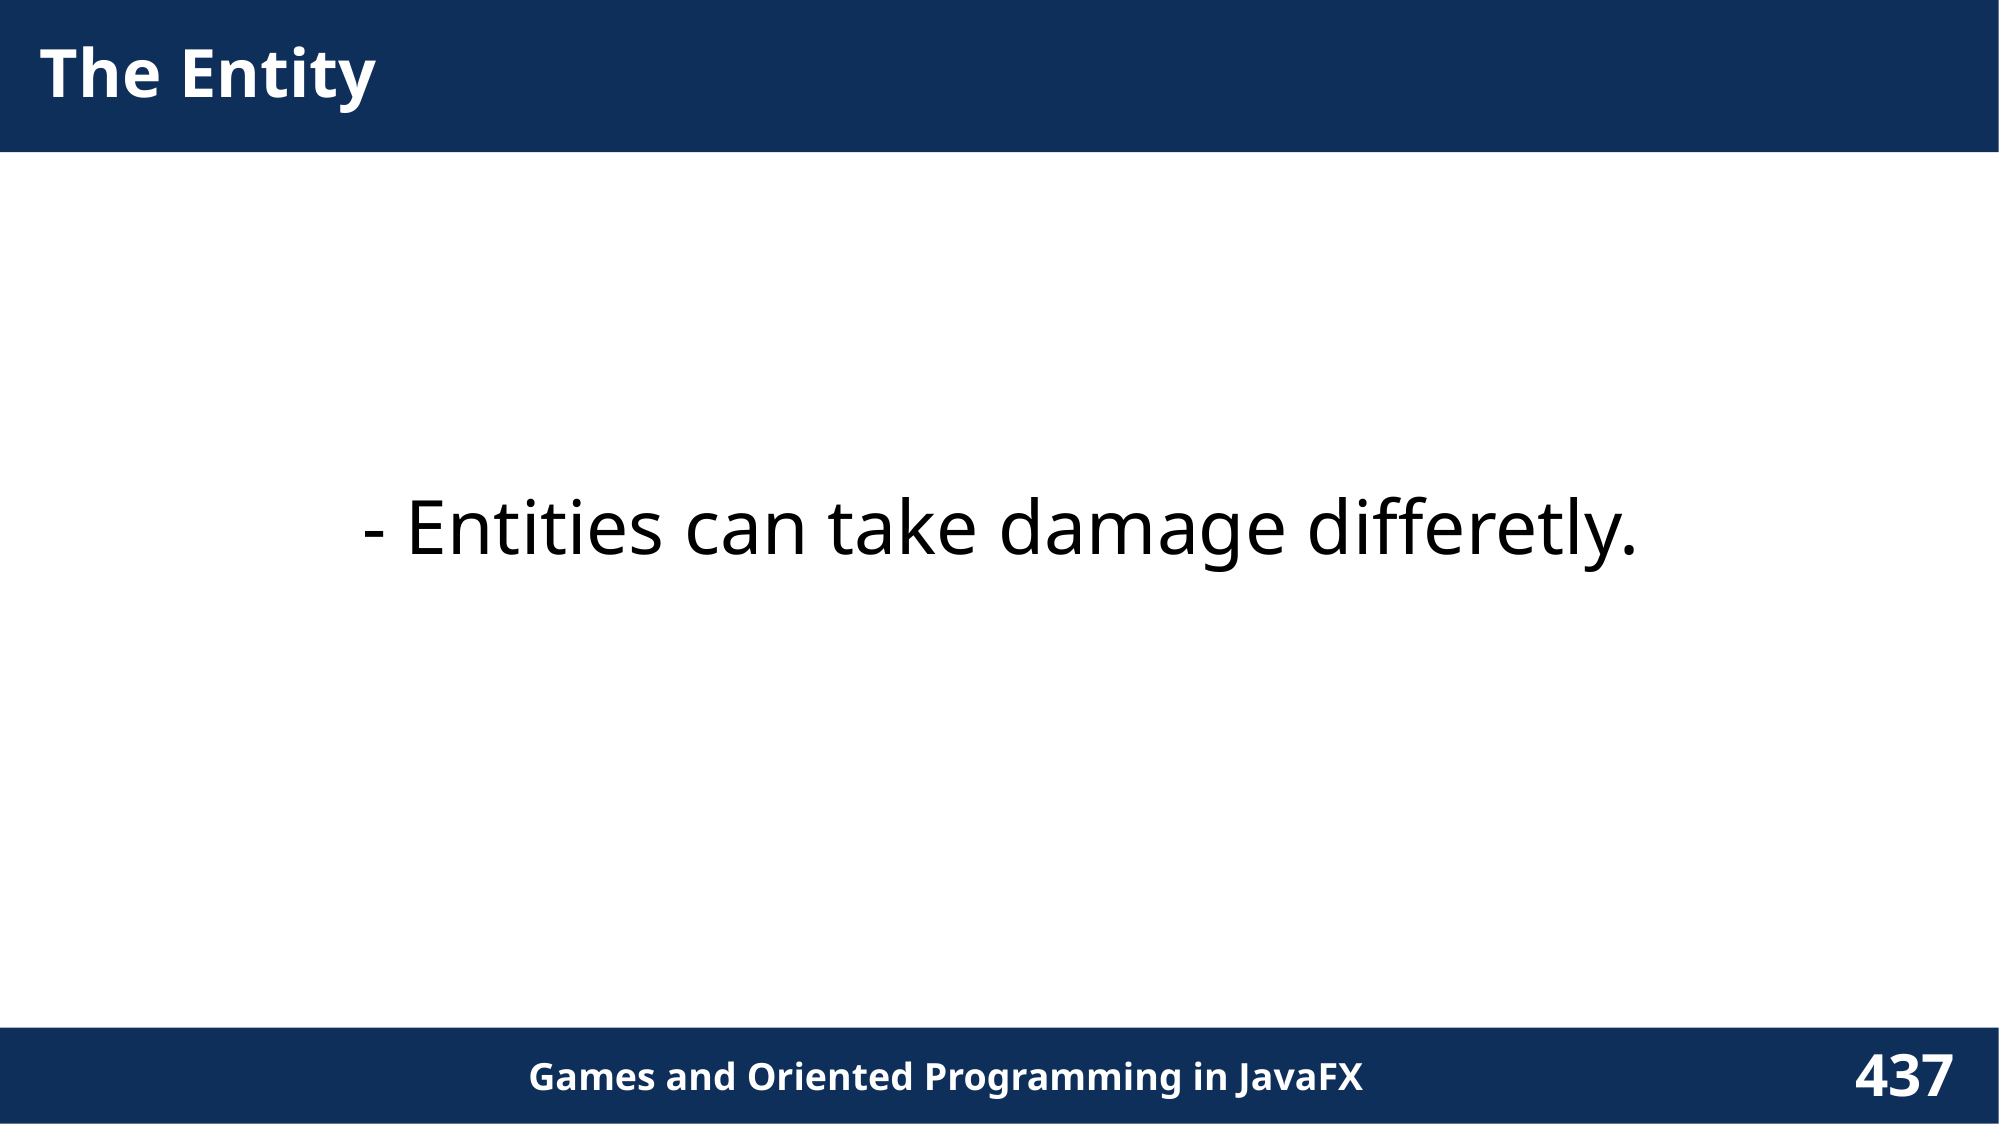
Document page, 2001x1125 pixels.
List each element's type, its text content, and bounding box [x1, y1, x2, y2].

text_box The Entity [25, 23, 1999, 119]
text_box - Entities can take damage differetly. [236, 472, 1766, 578]
